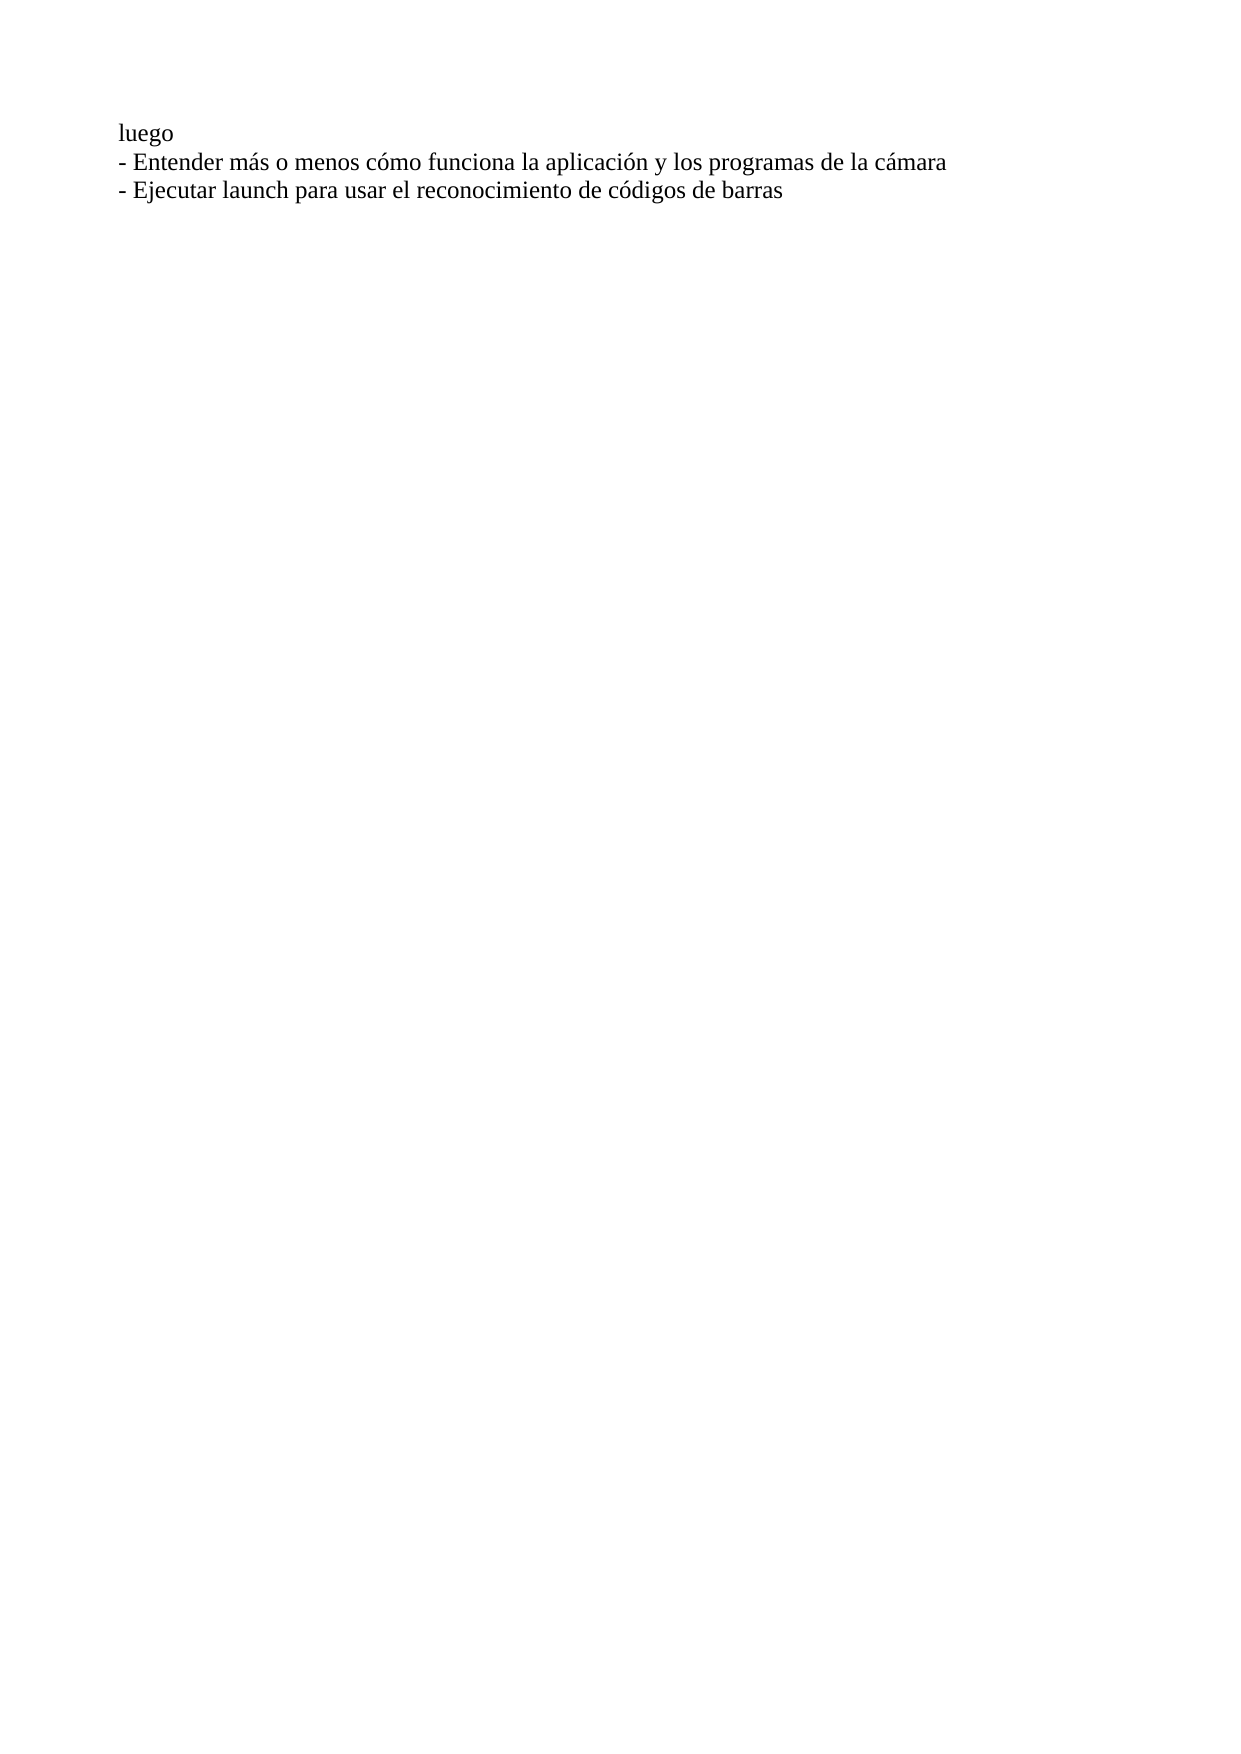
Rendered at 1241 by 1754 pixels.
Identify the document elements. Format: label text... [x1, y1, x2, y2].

text luego [118, 118, 1122, 147]
text - Ejecutar launch para usar el reconocimiento de códigos de barras [118, 176, 1122, 204]
text - Entender más o menos cómo funciona la aplicación y los programas de la cámara [118, 147, 1122, 176]
